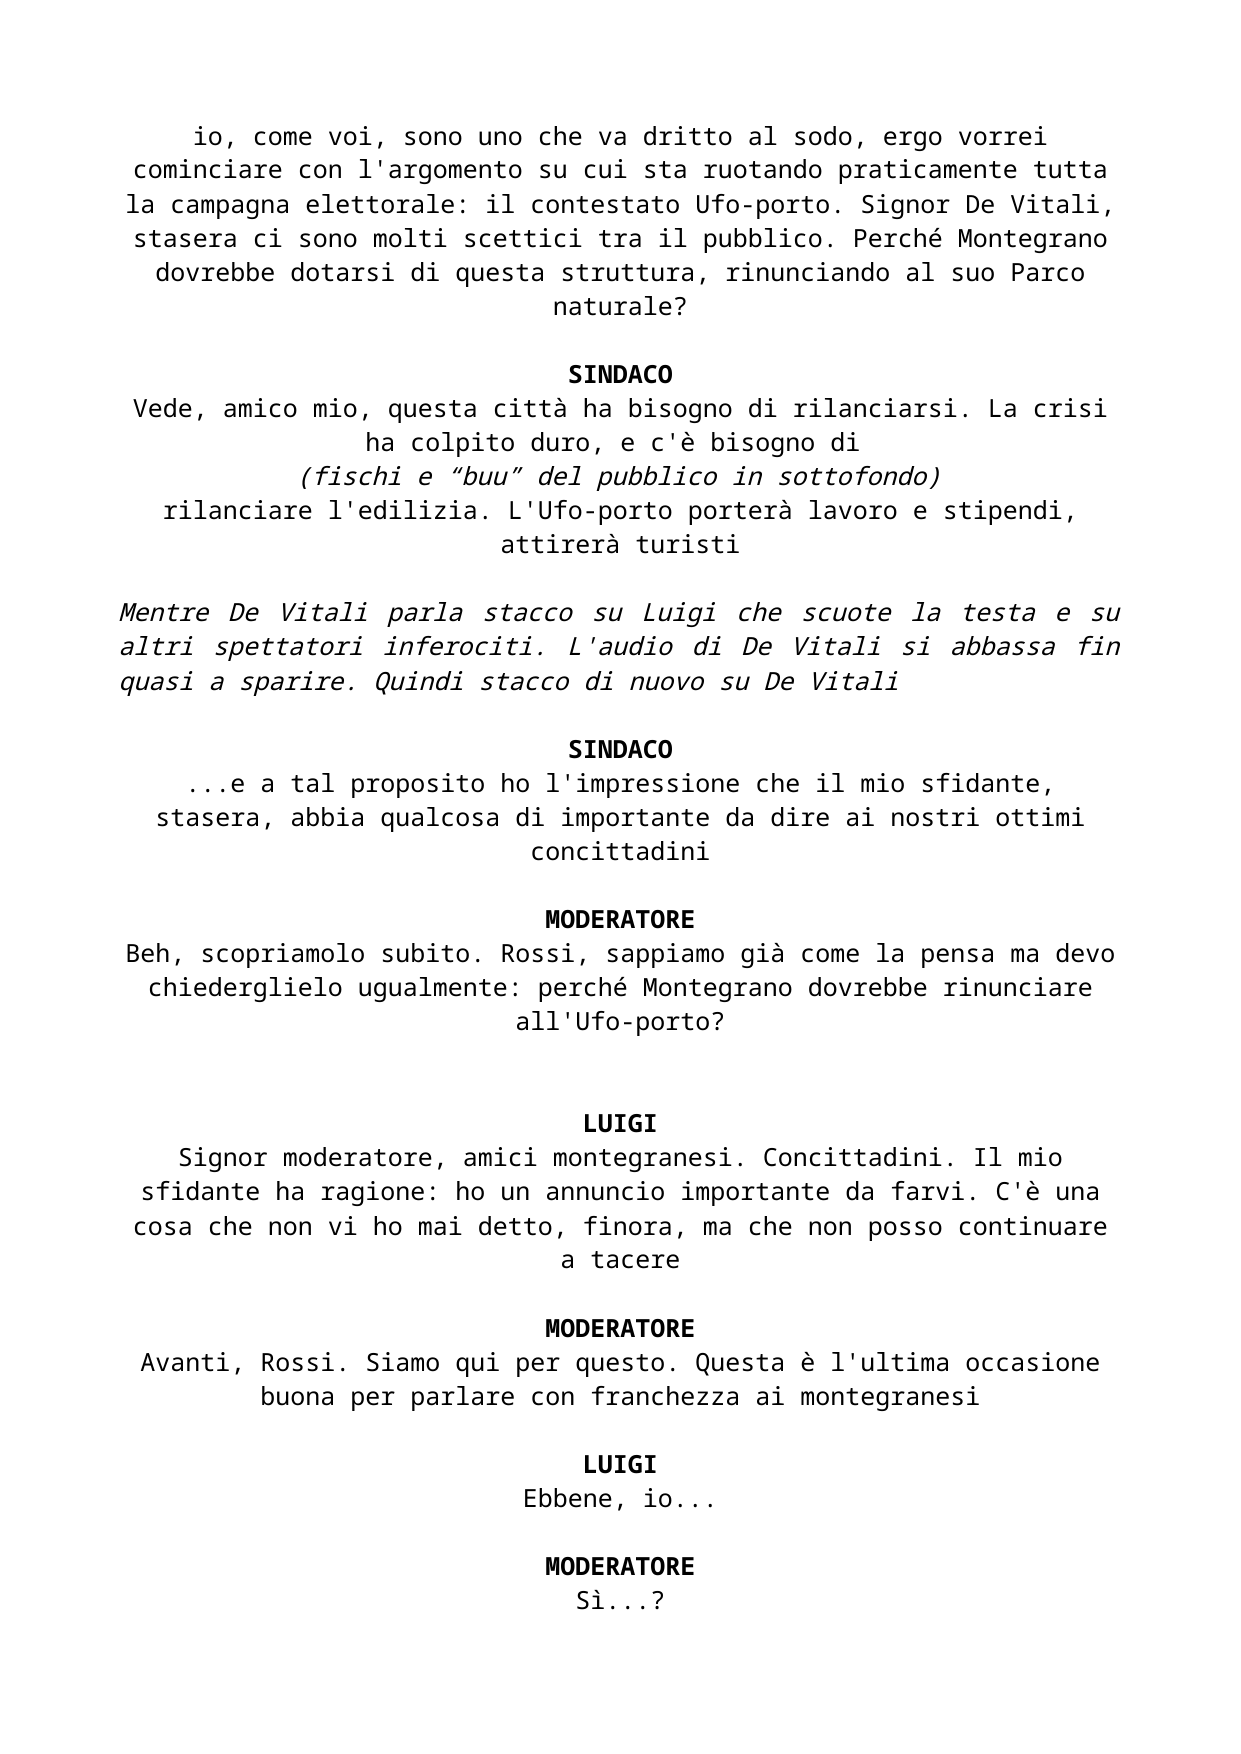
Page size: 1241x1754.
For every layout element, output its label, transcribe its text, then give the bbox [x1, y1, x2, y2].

text MODERATORE [118, 902, 1122, 936]
text LUIGI [118, 1447, 1122, 1481]
text SINDACO [118, 731, 1122, 765]
text (fischi e “buu” del pubblico in sottofondo) [118, 459, 1122, 493]
text Sì...? [118, 1583, 1122, 1617]
text Beh, scopriamolo subito. Rossi, sappiamo già come la pensa ma devo chiederglielo ugualmente: perché Montegrano dovrebbe rinunciare all'Ufo-porto? [118, 936, 1122, 1038]
text io, come voi, sono uno che va dritto al sodo, ergo vorrei cominciare con l'argomento su cui sta ruotando praticamente tutta la campagna elettorale: il contestato Ufo-porto. Signor De Vitali, stasera ci sono molti scettici tra il pubblico. Perché Montegrano dovrebbe dotarsi di questa struttura, rinunciando al suo Parco naturale? [118, 118, 1122, 322]
text Mentre De Vitali parla stacco su Luigi che scuote la testa e su altri spettatori inferociti. L'audio di De Vitali si abbassa fin quasi a sparire. Quindi stacco di nuovo su De Vitali [118, 595, 1122, 697]
text Avanti, Rossi. Siamo qui per questo. Questa è l'ultima occasione buona per parlare con franchezza ai montegranesi [118, 1344, 1122, 1412]
text LUIGI [118, 1106, 1122, 1140]
text ...e a tal proposito ho l'impressione che il mio sfidante, stasera, abbia qualcosa di importante da dire ai nostri ottimi concittadini [118, 765, 1122, 867]
text Signor moderatore, amici montegranesi. Concittadini. Il mio sfidante ha ragione: ho un annuncio importante da farvi. C'è una cosa che non vi ho mai detto, finora, ma che non posso continuare a tacere [118, 1140, 1122, 1276]
text SINDACO [118, 357, 1122, 391]
text Ebbene, io... [118, 1481, 1122, 1515]
text MODERATORE [118, 1549, 1122, 1583]
text rilanciare l'edilizia. L'Ufo-porto porterà lavoro e stipendi, attirerà turisti [118, 493, 1122, 561]
text MODERATORE [118, 1310, 1122, 1344]
text Vede, amico mio, questa città ha bisogno di rilanciarsi. La crisi ha colpito duro, e c'è bisogno di [118, 391, 1122, 459]
